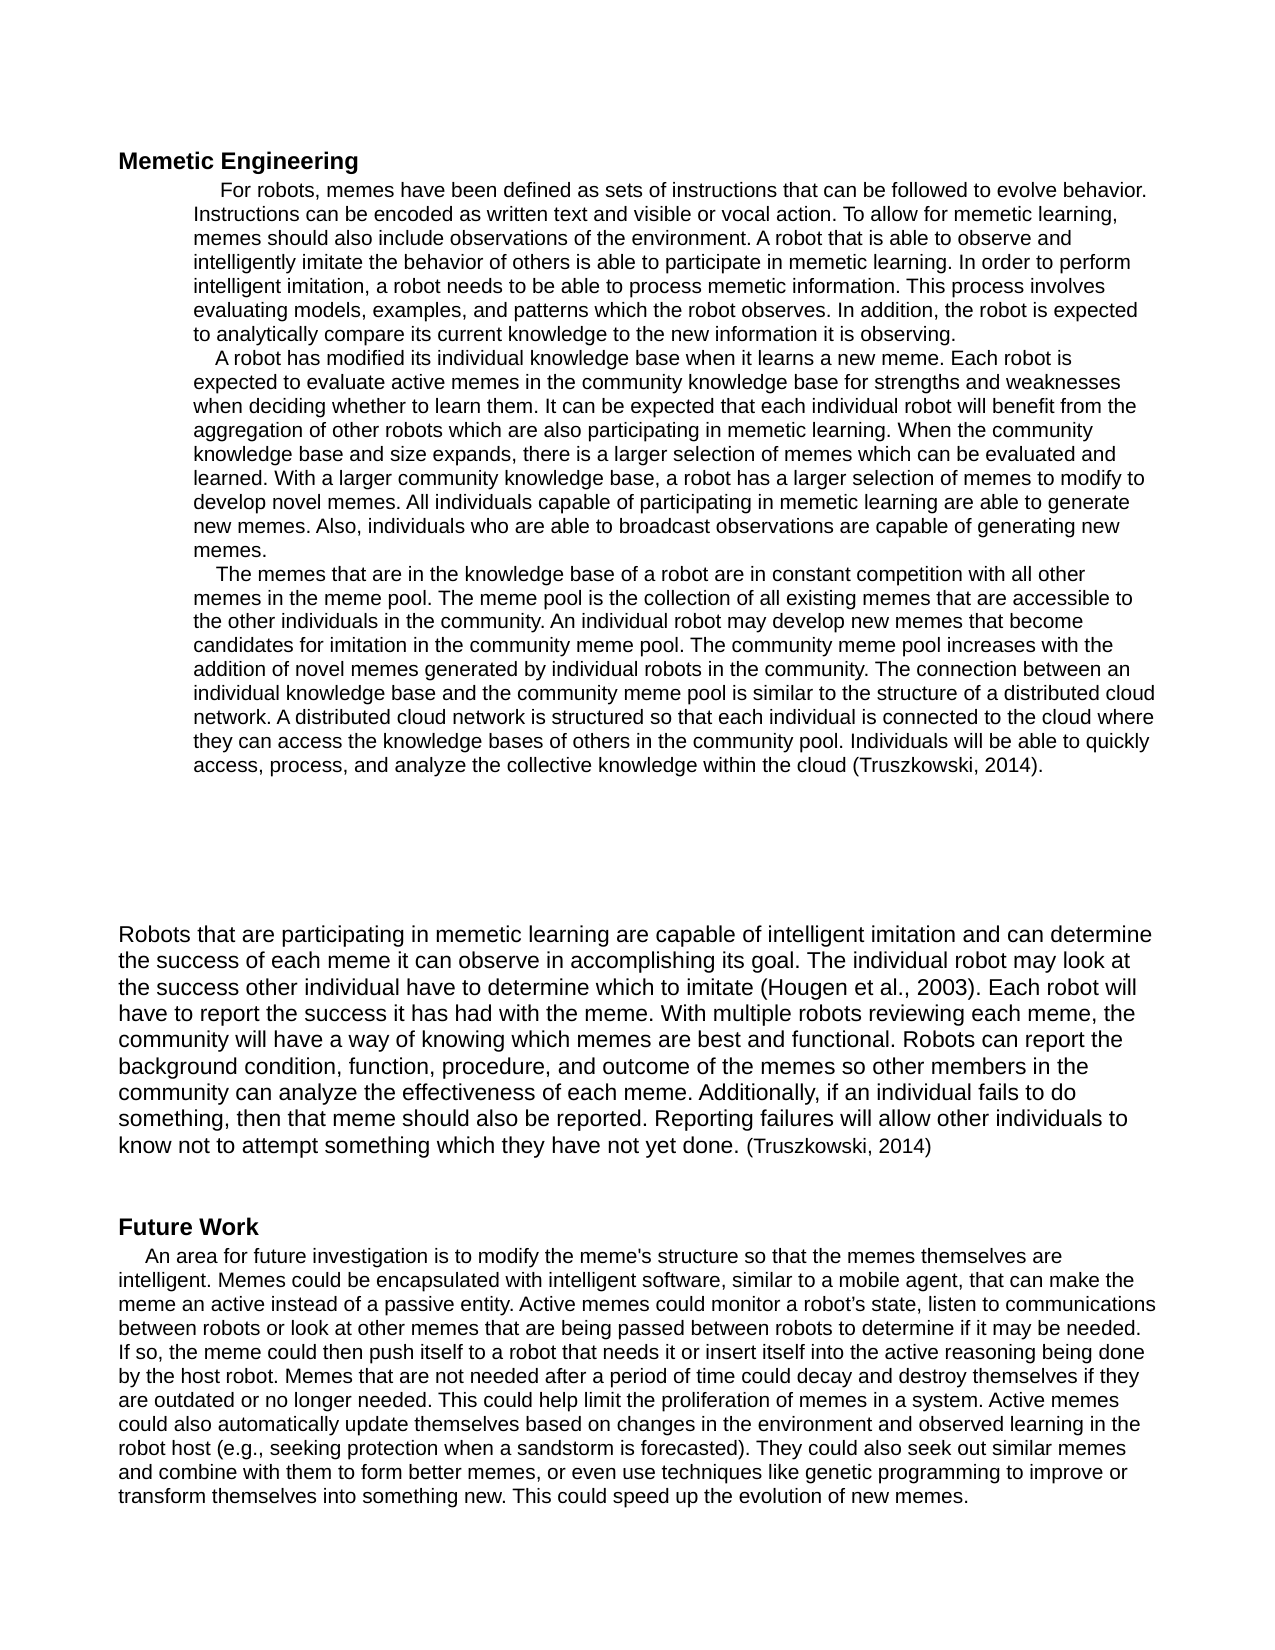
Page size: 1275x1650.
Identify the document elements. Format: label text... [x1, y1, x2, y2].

text Robots that are participating in memetic learning are capable of intelligent imitation and can determine the success of each meme it can observe in accomplishing its goal. The individual robot may look at the success other individual have to determine which to imitate (Hougen et al., 2003). Each robot will have to report the success it has had with the meme. With multiple robots reviewing each meme, the community will have a way of knowing which memes are best and functional. Robots can report the background condition, function, procedure, and outcome of the memes so other members in the community can analyze the effectiveness of each meme. Additionally, if an individual fails to do something, then that meme should also be reported. Reporting failures will allow other individuals to know not to attempt something which they have not yet done. (Truszkowski, 2014) [118, 921, 1157, 1158]
text Future Work [118, 1213, 1157, 1241]
text Memetic Engineering [118, 147, 1157, 174]
text For robots, memes have been defined as sets of instructions that can be followed to evolve behavior. Instructions can be encoded as written text and visible or vocal action. To allow for memetic learning, memes should also include observations of the environment. A robot that is able to observe and intelligently imitate the behavior of others is able to participate in memetic learning. In order to perform intelligent imitation, a robot needs to be able to process memetic information. This process involves evaluating models, examples, and patterns which the robot observes. In addition, the robot is expected to analytically compare its current knowledge to the new information it is observing. [193, 174, 1157, 346]
text An area for future investigation is to modify the meme's structure so that the memes themselves are intelligent. Memes could be encapsulated with intelligent software, similar to a mobile agent, that can make the meme an active instead of a passive entity. Active memes could monitor a robot’s state, listen to communications between robots or look at other memes that are being passed between robots to determine if it may be needed. If so, the meme could then push itself to a robot that needs it or insert itself into the active reasoning being done by the host robot. Memes that are not needed after a period of time could decay and destroy themselves if they are outdated or no longer needed. This could help limit the proliferation of memes in a system. Active memes could also automatically update themselves based on changes in the environment and observed learning in the robot host (e.g., seeking protection when a sandstorm is forecasted). They could also seek out similar memes and combine with them to form better memes, or even use techniques like genetic programming to improve or transform themselves into something new. This could speed up the evolution of new memes. [118, 1241, 1157, 1508]
text The memes that are in the knowledge base of a robot are in constant competition with all other memes in the meme pool. The meme pool is the collection of all existing memes that are accessible to the other individuals in the community. An individual robot may develop new memes that become candidates for imitation in the community meme pool. The community meme pool increases with the addition of novel memes generated by individual robots in the community. The connection between an individual knowledge base and the community meme pool is similar to the structure of a distributed cloud network. A distributed cloud network is structured so that each individual is connected to the cloud where they can access the knowledge bases of others in the community pool. Individuals will be able to quickly access, process, and analyze the collective knowledge within the cloud (Truszkowski, 2014). [193, 561, 1157, 777]
text A robot has modified its individual knowledge base when it learns a new meme. Each robot is expected to evaluate active memes in the community knowledge base for strengths and weaknesses when deciding whether to learn them. It can be expected that each individual robot will benefit from the aggregation of other robots which are also participating in memetic learning. When the community knowledge base and size expands, there is a larger selection of memes which can be evaluated and learned. With a larger community knowledge base, a robot has a larger selection of memes to modify to develop novel memes. All individuals capable of participating in memetic learning are able to generate new memes. Also, individuals who are able to broadcast observations are capable of generating new memes. [193, 346, 1157, 561]
